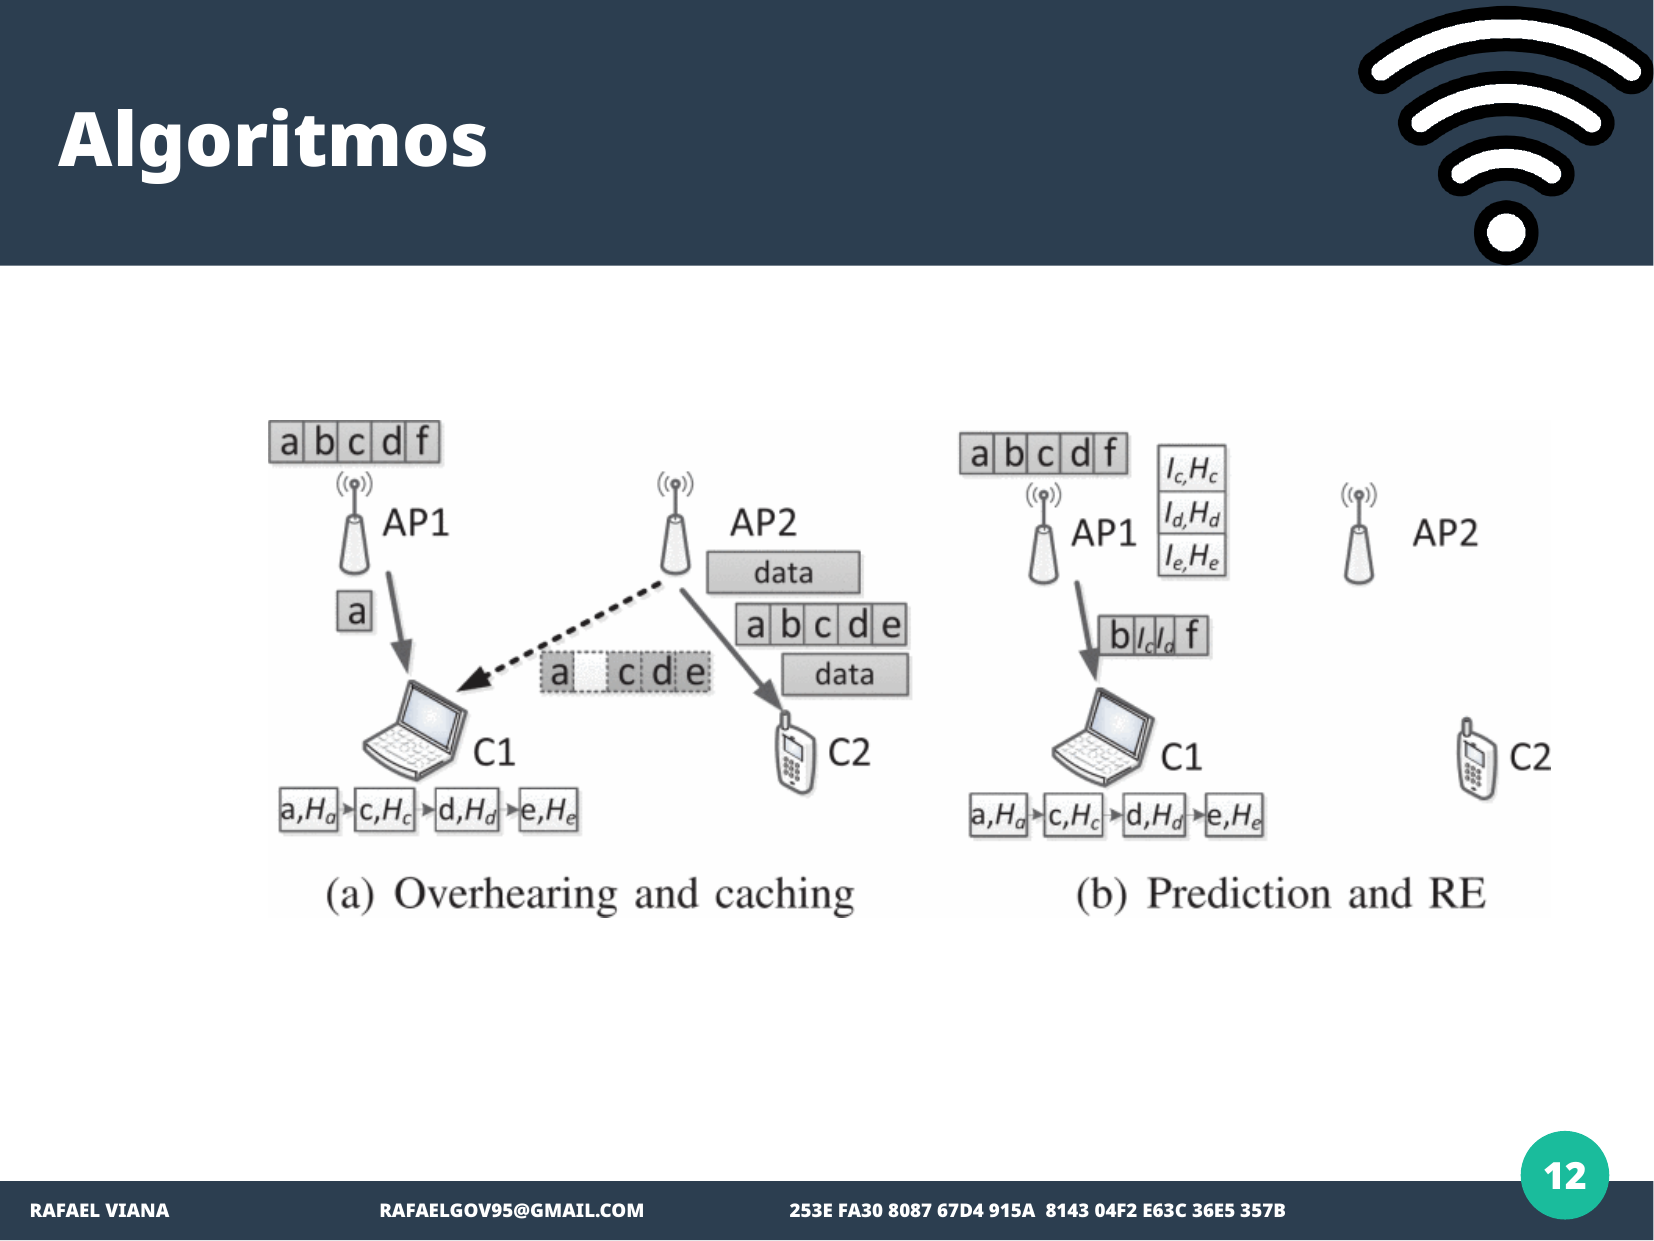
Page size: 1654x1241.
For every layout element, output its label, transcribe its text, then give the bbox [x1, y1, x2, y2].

title Algoritmos [59, 59, 1358, 217]
text_box RAFAEL VIANA RAFAELGOV95@GMAIL.COM 253E FA30 8087 67D4 915A 8143 04F2 E63C 36E5 357B [29, 1181, 1654, 1241]
picture [1358, 0, 1654, 283]
list [59, 324, 1595, 1152]
picture [268, 420, 1551, 918]
